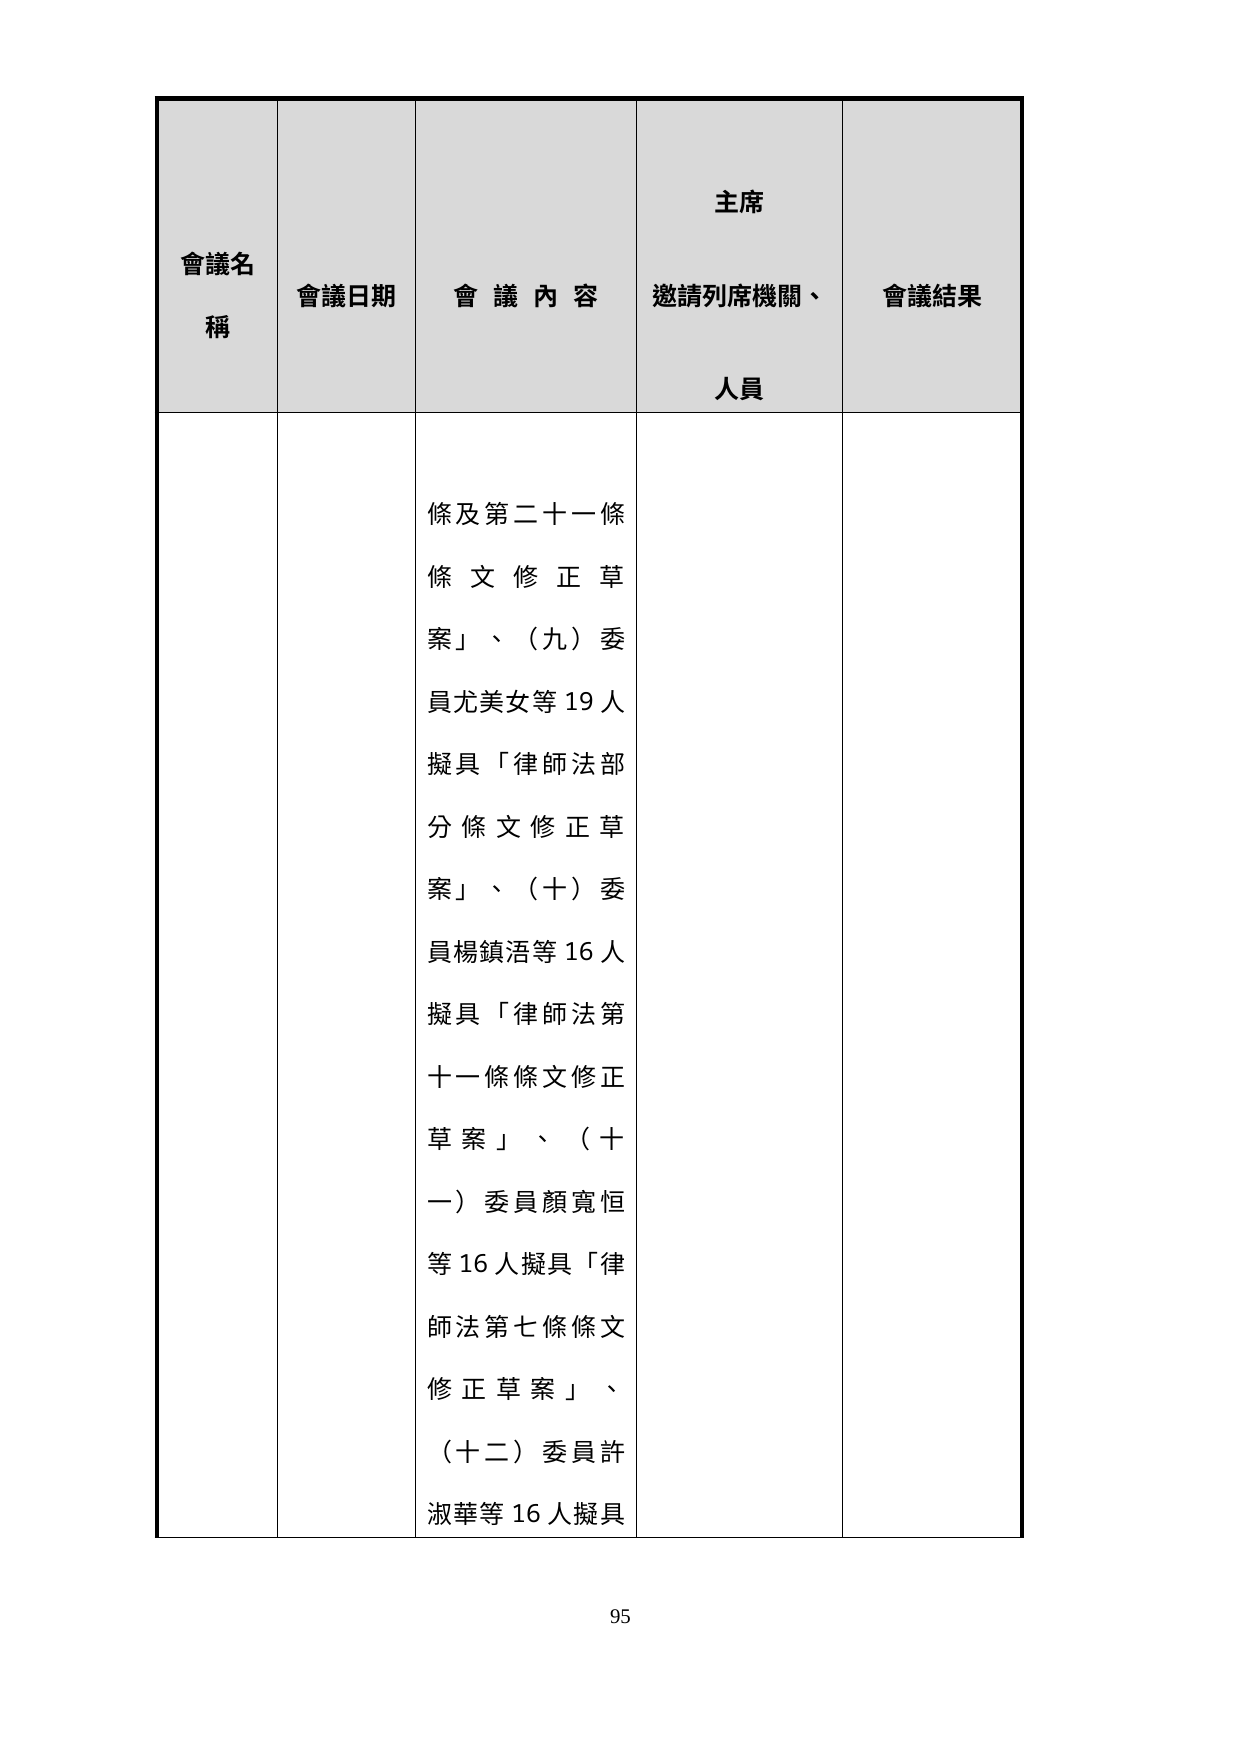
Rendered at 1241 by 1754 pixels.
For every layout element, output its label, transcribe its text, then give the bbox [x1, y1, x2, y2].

table_cell 條及第二十一條條文修正草案」、（九）委員尤美女等19人擬具「律師法部分條文修正草案」、（十）委員楊鎮浯等16人擬具「律師法第十一條條文修正草案」、（十一）委員顏寬恒等16人擬具「律師法第七條條文修正草案」、（十二）委員許淑華等16人擬具 [416, 413, 636, 1537]
table_header 會議日期 [278, 101, 415, 412]
table_cell [278, 413, 415, 1537]
table_header 主席 邀請列席機關、 人員 [637, 101, 842, 412]
table_cell [637, 413, 842, 1537]
table_header 會議內容 [416, 101, 636, 412]
table_cell [159, 413, 277, 1537]
table_header 會議結果 [843, 101, 1020, 412]
table_cell [843, 413, 1020, 1537]
table_header 會議名稱 [159, 101, 277, 412]
